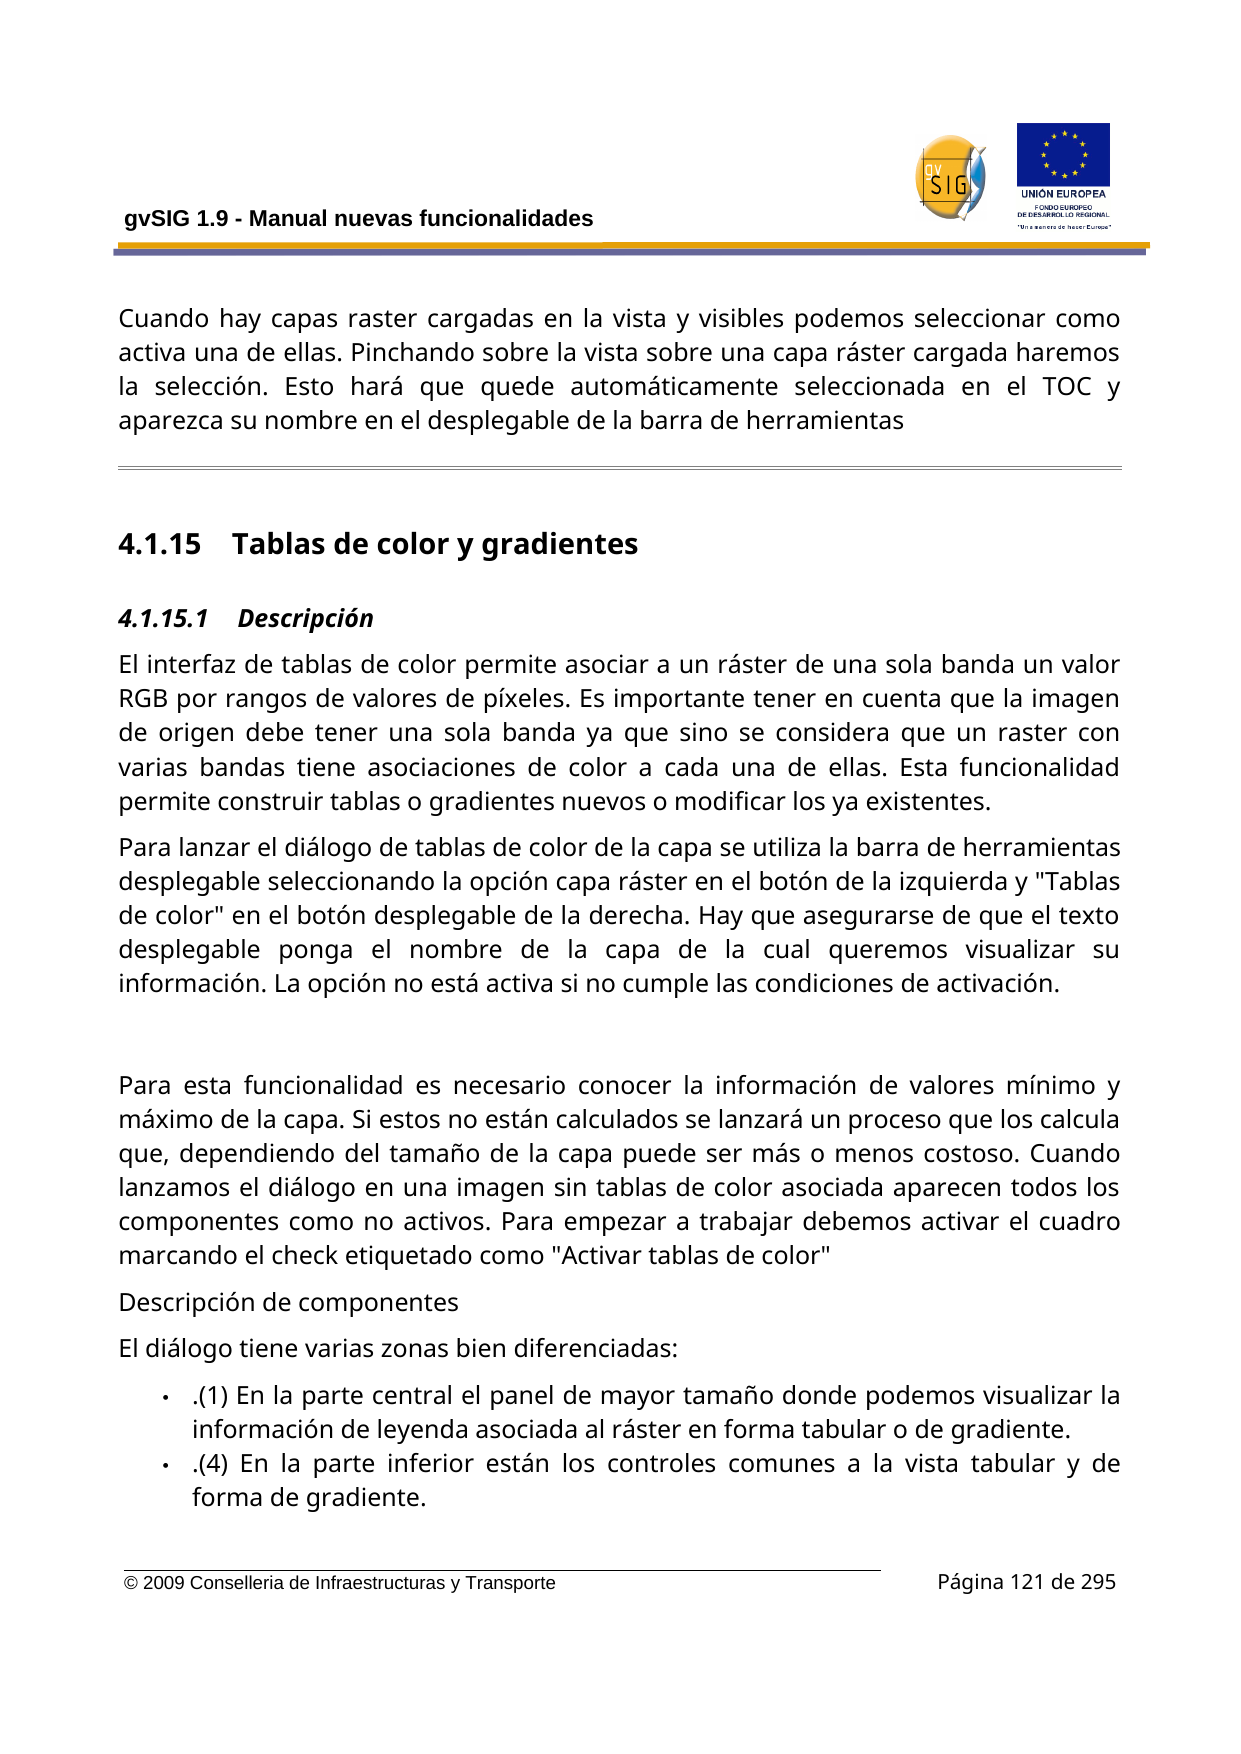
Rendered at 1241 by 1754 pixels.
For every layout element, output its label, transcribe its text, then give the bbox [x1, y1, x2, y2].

text Descripción de componentes [118, 1284, 1122, 1318]
list .(4) En la parte inferior están los controles comunes a la vista tabular y de forma de gradiente. [162, 1445, 1122, 1513]
picture [914, 134, 987, 222]
text Para esta funcionalidad es necesario conocer la información de valores mínimo y máximo de la capa. Si estos no están calculados se lanzará un proceso que los calcula que, dependiendo del tamaño de la capa puede ser más o menos costoso. Cuando lanzamos el diálogo en una imagen sin tablas de color asociada aparecen todos los componentes como no activos. Para empezar a trabajar debemos activar el cuadro marcando el check etiquetado como "Activar tablas de color" [118, 1067, 1122, 1272]
text El interfaz de tablas de color permite asociar a un ráster de una sola banda un valor RGB por rangos de valores de píxeles. Es importante tener en cuenta que la imagen de origen debe tener una sola banda ya que sino se considera que un raster con varias bandas tiene asociaciones de color a cada una de ellas. Esta funcionalidad permite construir tablas o gradientes nuevos o modificar los ya existentes. [118, 647, 1122, 817]
text Para lanzar el diálogo de tablas de color de la capa se utiliza la barra de herramientas desplegable seleccionando la opción capa ráster en el botón de la izquierda y "Tablas de color" en el botón desplegable de la derecha. Hay que asegurarse de que el texto desplegable ponga el nombre de la capa de la cual queremos visualizar su información. La opción no está activa si no cumple las condiciones de activación. [118, 830, 1122, 1000]
text El diálogo tiene varias zonas bien diferenciadas: [118, 1331, 1122, 1365]
picture [1015, 123, 1112, 232]
subtitle Tablas de color y gradientes [118, 523, 1122, 563]
subtitle Descripción [118, 600, 1122, 634]
text Cuando hay capas raster cargadas en la vista y visibles podemos seleccionar como activa una de ellas. Pinchando sobre la vista sobre una capa ráster cargada haremos la selección. Esto hará que quede automáticamente seleccionada en el TOC y aparezca su nombre en el desplegable de la barra de herramientas [118, 301, 1122, 437]
list .(1) En la parte central el panel de mayor tamaño donde podemos visualizar la información de leyenda asociada al ráster en forma tabular o de gradiente. [162, 1377, 1122, 1445]
